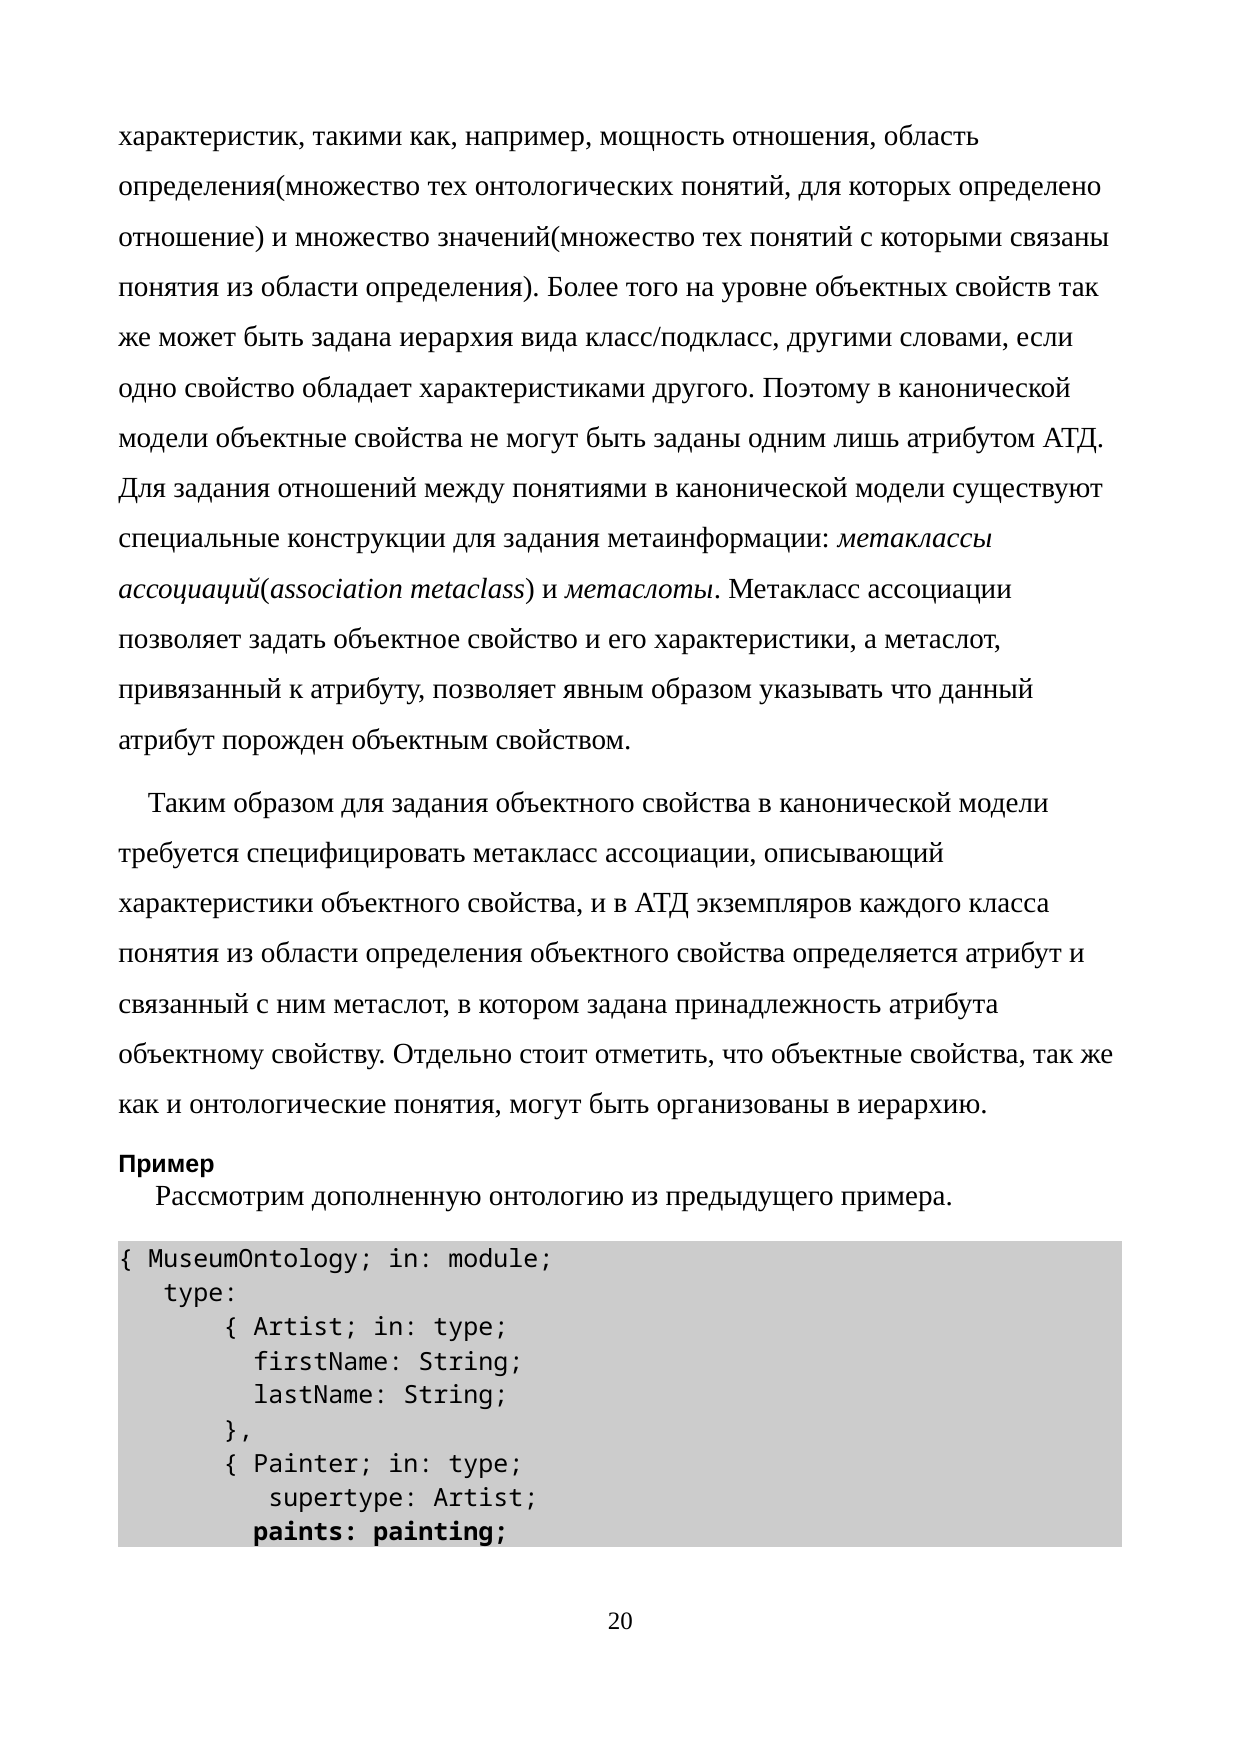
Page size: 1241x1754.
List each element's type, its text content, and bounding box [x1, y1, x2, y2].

text характеристик, такими как, например, мощность отношения, область определения(множество тех онтологических понятий, для которых определено отношение) и множество значений(множество тех понятий с которыми связаны понятия из области определения). Более того на уровне объектных свойств так же может быть задана иерархия вида класс/подкласс, другими словами, если одно свойство обладает характеристиками другого. Поэтому в канонической модели объектные свойства не могут быть заданы одним лишь атрибутом АТД. Для задания отношений между понятиями в канонической модели существуют специальные конструкции для задания метаинформации: метаклассы ассоциаций(association metaclass) и метаслоты. Метакласс ассоциации позволяет задать объектное свойство и его характеристики, а метаслот, привязанный к атрибуту, позволяет явным образом указывать что данный атрибут порожден объектным свойством. [118, 118, 1122, 755]
text Рассмотрим дополненную онтологию из предыдущего примера. [118, 1178, 1122, 1212]
text Таким образом для задания объектного свойства в канонической модели требуется специфицировать метакласс ассоциации, описывающий характеристики объектного свойства, и в АТД экземпляров каждого класса понятия из области определения объектного свойства определяется атрибут и связанный с ним метаслот, в котором задана принадлежность атрибута объектному свойству. Отдельно стоит отметить, что объектные свойства, так же как и онтологические понятия, могут быть организованы в иерархию. [118, 785, 1122, 1120]
text Пример [118, 1149, 1122, 1178]
text { MuseumOntology; in: module; type: { Artist; in: type; firstName: String; lastName: String; }, { Painter; in: type; supertype: Artist; paints: painting; [118, 1241, 1122, 1547]
